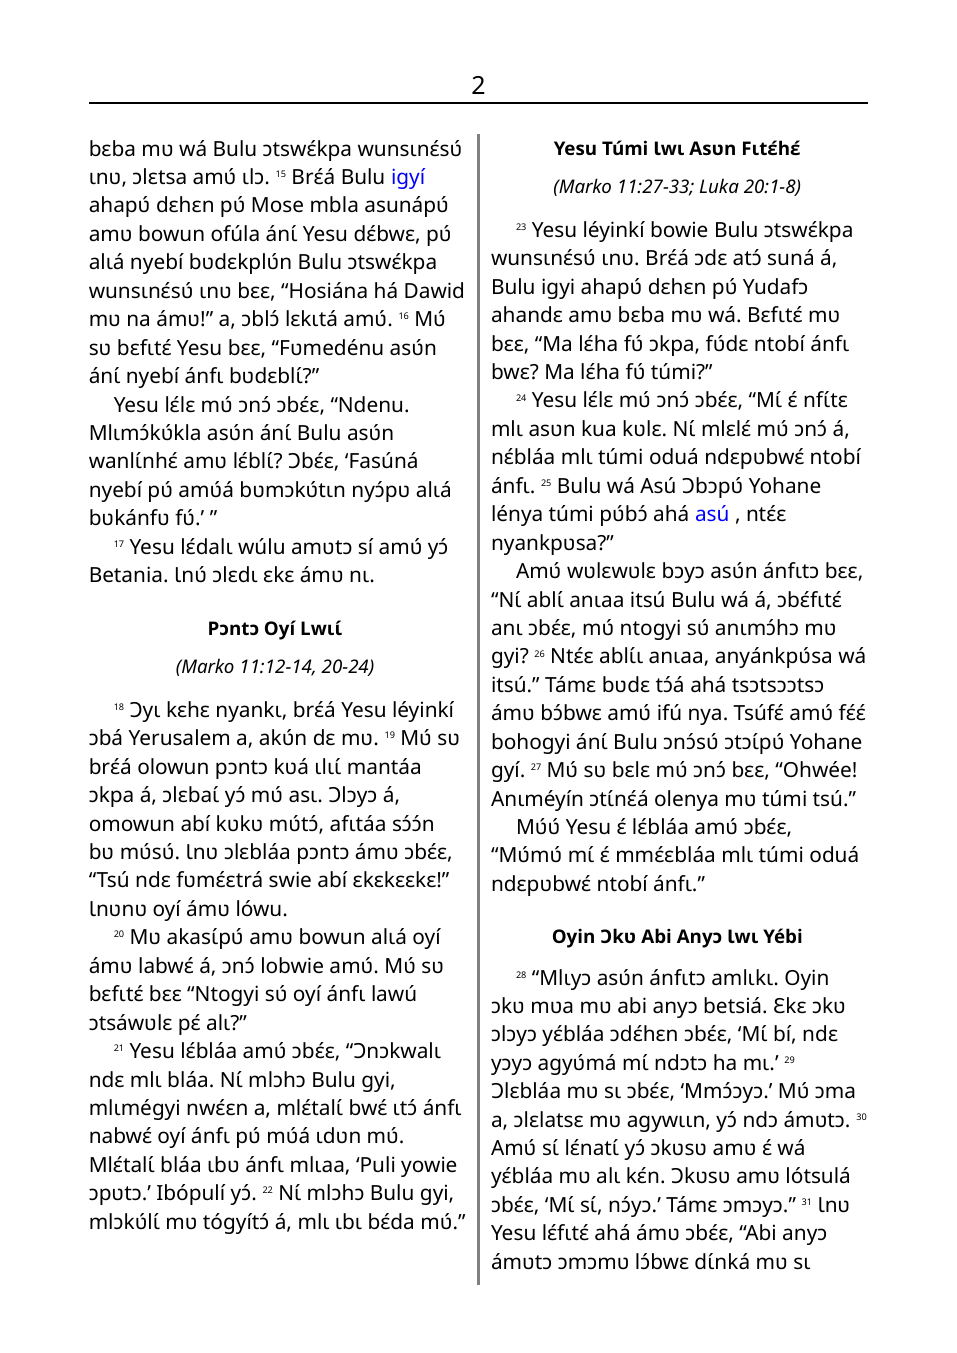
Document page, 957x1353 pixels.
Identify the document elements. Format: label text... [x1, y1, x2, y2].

text (Marko 11:12-14, 20-24) [90, 661, 465, 688]
text Oyin Ɔkʋ Abi Anyɔ Ɩwɩ Yébi [492, 924, 867, 949]
text 20 Mʋ akasɩ́pʋ́ amʋ bowun alɩá oyí ámʋ labwɛ́ á, ɔnɔ́ lobwie amʋ́. Mʋ́ sʋ bɛfɩtɛ́ bɛɛ “Ntogyi sʋ́ oyí ánfɩ lawú ɔtsáwʋlɛ pɛ́ alɩ?” [88, 922, 466, 1036]
text Mʋ́ʋ́ Yesu ɛ́ lɛ́bláa amʋ́ ɔbɛ́ɛ, “Mʋ́mʋ́ mɩ́ ɛ́ mmɛ́ɛbláa mlɩ túmi oduá ndɛpʋbwɛ́ ntobí ánfɩ.” [491, 812, 868, 897]
text Pɔntɔ Oyí Lwɩɩ́ [90, 615, 465, 641]
text Amʋ́ wʋlɛwʋlɛ bɔyɔ asʋ́n ánfɩtɔ bɛɛ, “Nɩ́ ablɩ́ anɩaa itsú Bulu wá á, ɔbɛ́fɩtɛ́ anɩ ɔbɛ́ɛ, mʋ́ ntogyi sʋ́ anɩmɔ́hɔ mʋ gyi? 26 Ntɛ́ɛ ablɩ́ɩ anɩaa, anyánkpʋ́sa wá itsú.” Támɛ bʋdɛ tɔ́á ahá tsɔtsɔɔtsɔ ámʋ bɔ́bwɛ amʋ́ ifú nya. Tsúfɛ́ amʋ́ fɛ́ɛ́ bohogyi ánɩ́ Bulu ɔnɔ́sʋ́ ɔtɔɩ́pʋ́ Yohane gyí. 27 Mʋ́ sʋ bɛlɛ mʋ́ ɔnɔ́ bɛɛ, “Ohwée! Anɩméyín ɔtɩ́nɛ́á olenya mʋ túmi tsú.” [491, 556, 868, 812]
text bɛba mʋ wá Bulu ɔtswɛ́kpa wunsɩnɛ́sʋ́ ɩnʋ, ɔlɛtsa amʋ́ ɩlɔ. 15 Brɛ́á Bulu igyí ahapʋ́ dɛhɛn pʋ́ Mose mbla asunápʋ́ amʋ bowun ofúla ánɩ́ Yesu dɛ́bwɛ, pʋ́ alɩá nyebí bʋdɛkplʋ́n Bulu ɔtswɛ́kpa wunsɩnɛ́sʋ́ ɩnʋ bɛɛ, “Hosiána há Dawid mʋ na ámʋ!” a, ɔblɔ́ lɛkɩtá amʋ́. 16 Mʋ́ sʋ bɛfɩtɛ́ Yesu bɛɛ, “Fʋmedénu asʋ́n ánɩ́ nyebí ánfɩ bʋdɛblɩ́?” [88, 134, 466, 390]
text 23 Yesu léyinkí bowie Bulu ɔtswɛ́kpa wunsɩnɛ́sʋ́ ɩnʋ. Brɛ́á ɔdɛ atɔ́ suná á, Bulu igyi ahapʋ́ dɛhɛn pʋ́ Yudafɔ ahandɛ amʋ bɛba mʋ wá. Bɛfɩtɛ́ mʋ bɛɛ, “Ma lɛ́ha fʋ́ ɔkpa, fʋ́dɛ ntobí ánfɩ bwɛ? Ma lɛ́ha fʋ́ túmi?” [491, 215, 868, 386]
text 28 “Mlɩyɔ asʋ́n ánfɩtɔ amlɩkɩ. Oyin ɔkʋ mʋa mʋ abi anyɔ betsiá. Ɛkɛ ɔkʋ ɔlɔyɔ yɛ́bláa ɔdɛ́hɛn ɔbɛ́ɛ, ‘Mɩ́ bí, ndɛ yɔyɔ agyʋ́má mɩ́ ndɔtɔ ha mɩ.’ 29 Ɔlɛbláa mʋ sɩ ɔbɛ́ɛ, ‘Mmɔ́ɔyɔ.’ Mʋ́ ɔma a, ɔlɛlatsɛ mʋ agywɩɩn, yɔ́ ndɔ ámʋtɔ. 30 Amʋ́ sɩ́ lɛ́natɩ́ yɔ́ ɔkʋsʋ amʋ ɛ́ wá yɛ́bláa mʋ alɩ kɛ́n. Ɔkʋsʋ amʋ lótsulá ɔbɛ́ɛ, ‘Mɩ́ sɩ́, nɔ́yɔ.’ Támɛ ɔmɔyɔ.” 31 Ɩnʋ Yesu lɛ́fɩtɛ́ ahá ámʋ ɔbɛ́ɛ, “Abi anyɔ ámʋtɔ ɔmɔmʋ lɔ́bwɛ dɩ́nká mʋ sɩ [491, 963, 868, 1275]
text (Marko 11:27-33; Luka 20:1-8) [492, 181, 867, 208]
text 18 Ɔyɩ kɛhɛ nyankɩ, brɛ́á Yesu léyinkí ɔbá Yerusalem a, akʋ́n dɛ mʋ. 19 Mʋ́ sʋ brɛ́á olowun pɔntɔ kʋá ɩlɩɩ́ mantáa ɔkpa á, ɔlɛbaɩ́ yɔ́ mʋ́ asɩ. Ɔlɔyɔ á, omowun abí kʋkʋ mʋ́tɔ́, afɩtáa sɔ́ɔ́n bʋ mʋ́sʋ́. Ɩnʋ ɔlɛbláa pɔntɔ ámʋ ɔbɛ́ɛ, “Tsú ndɛ fʋmɛ́ɛtrá swie abí ɛkɛkɛɛkɛ!” Ɩnʋnʋ oyí ámʋ lówu. [88, 695, 466, 922]
text Yesu Túmi Ɩwɩ Asʋn Fɩtɛ́hɛ́ [492, 135, 867, 161]
text Yesu lɛ́lɛ mʋ́ ɔnɔ́ ɔbɛ́ɛ, “Ndenu. Mlɩmɔ́kʋ́kla asʋ́n ánɩ́ Bulu asʋ́n wanlɩ́nhɛ́ amʋ lɛ́blɩ́? Ɔbɛ́ɛ, ‘Fasúná nyebí pʋ́ amʋ́á bʋmɔkʋ́tɩn nyɔ́pʋ alɩá bʋkánfʋ fʋ́.’ ” [88, 390, 466, 532]
text 21 Yesu lɛ́bláa amʋ́ ɔbɛ́ɛ, “Ɔnɔkwalɩ ndɛ mlɩ bláa. Nɩ́ mlɔhɔ Bulu gyi, mlɩmégyi nwɛ́ɛn a, mlɛ́talɩ́ bwɛ́ ɩtɔ́ ánfɩ nabwɛ́ oyí ánfɩ pʋ́ mʋ́á ɩdʋn mʋ́. Mlɛ́talɩ́ bláa ɩbʋ ánfɩ mlɩaa, ‘Puli yowie ɔpʋtɔ.’ Ibópulí yɔ́. 22 Nɩ́ mlɔhɔ Bulu gyi, mlɔkʋ́lɩ́ mʋ tógyítɔ́ á, mlɩ ɩbɩ bɛ́da mʋ́.” [88, 1036, 466, 1235]
text 17 Yesu lɛ́dalɩ wúlu amʋtɔ sí amʋ́ yɔ́ Betania. Ɩnʋ́ ɔlɛdɩ ɛkɛ ámʋ nɩ. [88, 532, 466, 589]
text 24 Yesu lɛ́lɛ mʋ́ ɔnɔ́ ɔbɛ́ɛ, “Mɩ́ ɛ́ nfɩ́tɛ mlɩ asʋn kua kʋlɛ. Nɩ́ mlɛlɛ́ mʋ́ ɔnɔ́ á, nɛ́bláa mlɩ túmi oduá ndɛpʋbwɛ́ ntobí ánfɩ. 25 Bulu wá Asú Ɔbɔpʋ́ Yohane lénya túmi pʋ́bɔ́ ahá asú , ntɛ́ɛ nyankpʋsa?” [491, 386, 868, 556]
